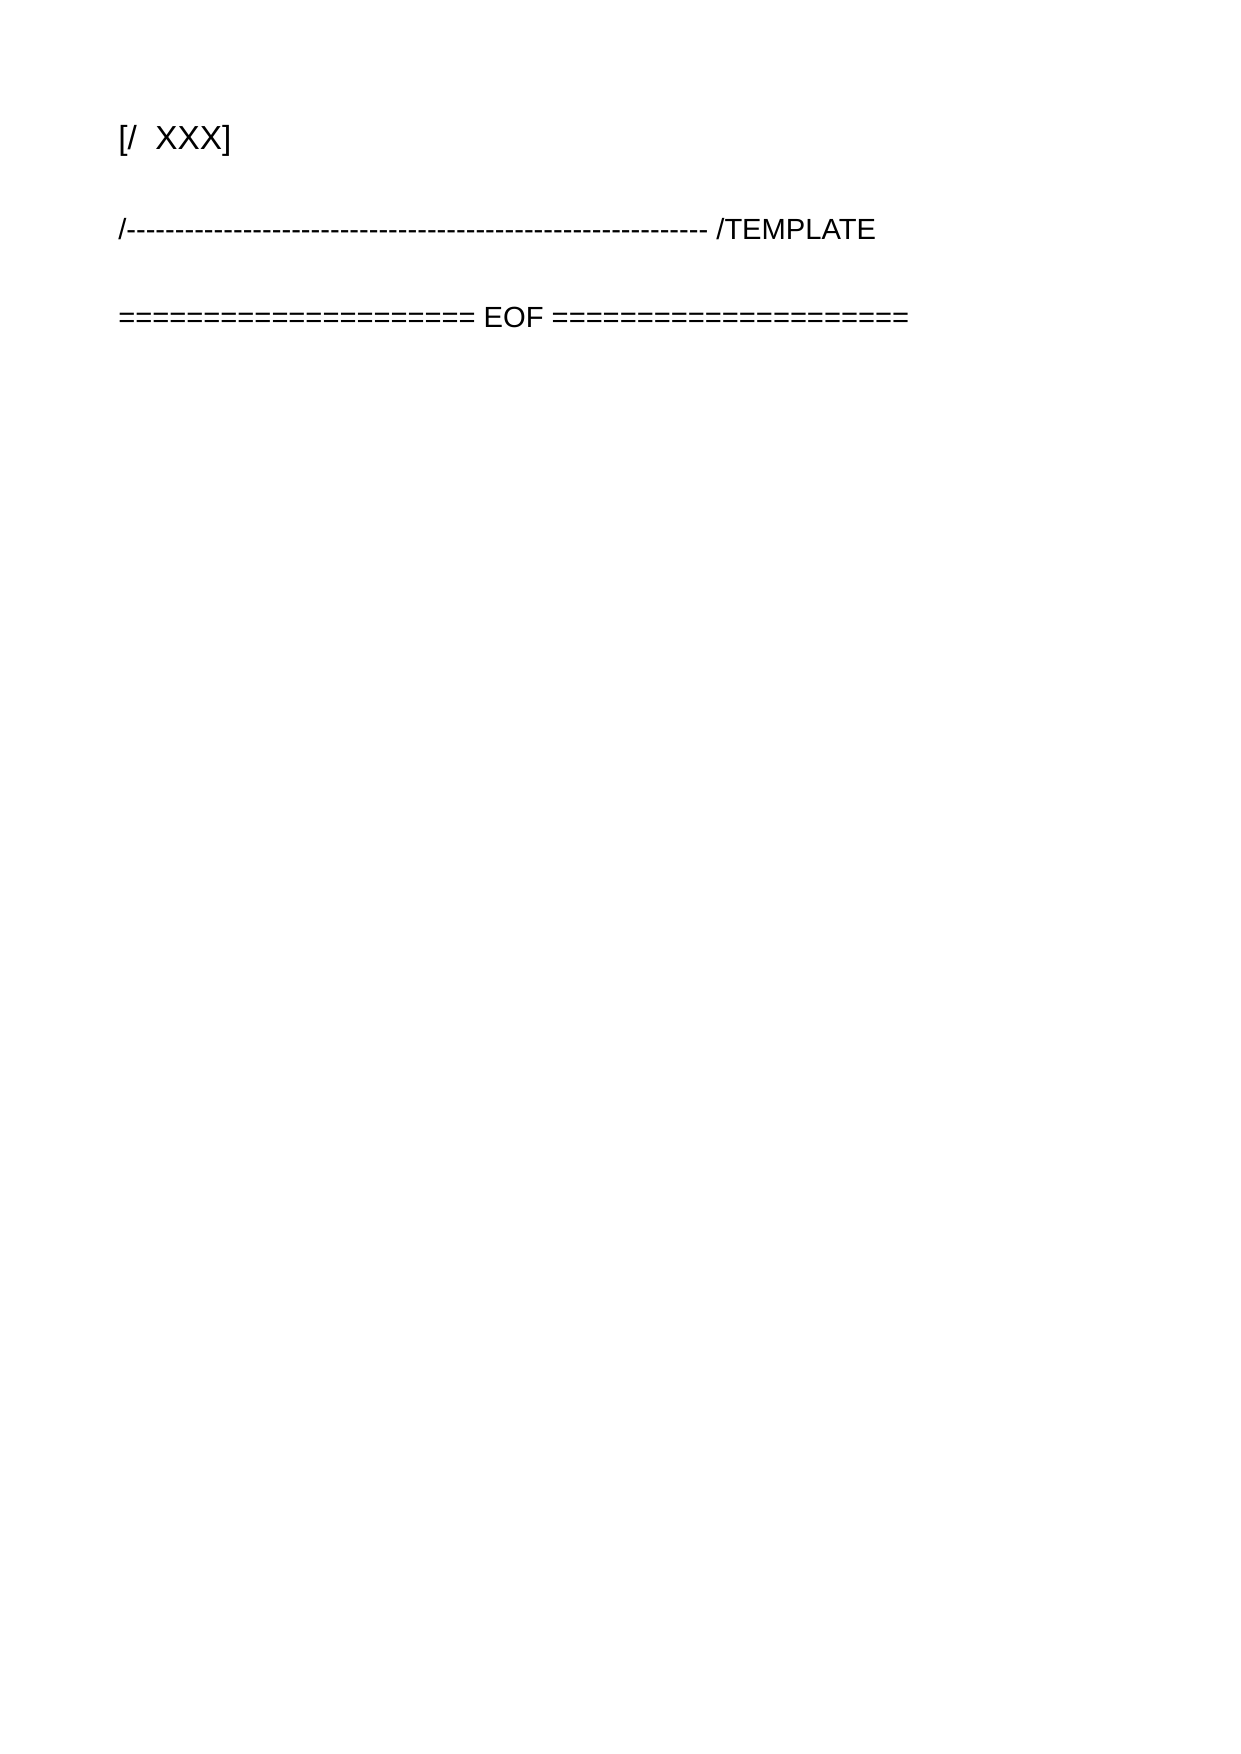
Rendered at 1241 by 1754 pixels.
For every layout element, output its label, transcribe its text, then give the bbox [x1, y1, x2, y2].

text ===================== EOF ===================== [118, 300, 1122, 333]
text /------------------------------------------------------------ /TEMPLATE [118, 212, 1122, 246]
text [/ XXX] [118, 118, 1122, 157]
